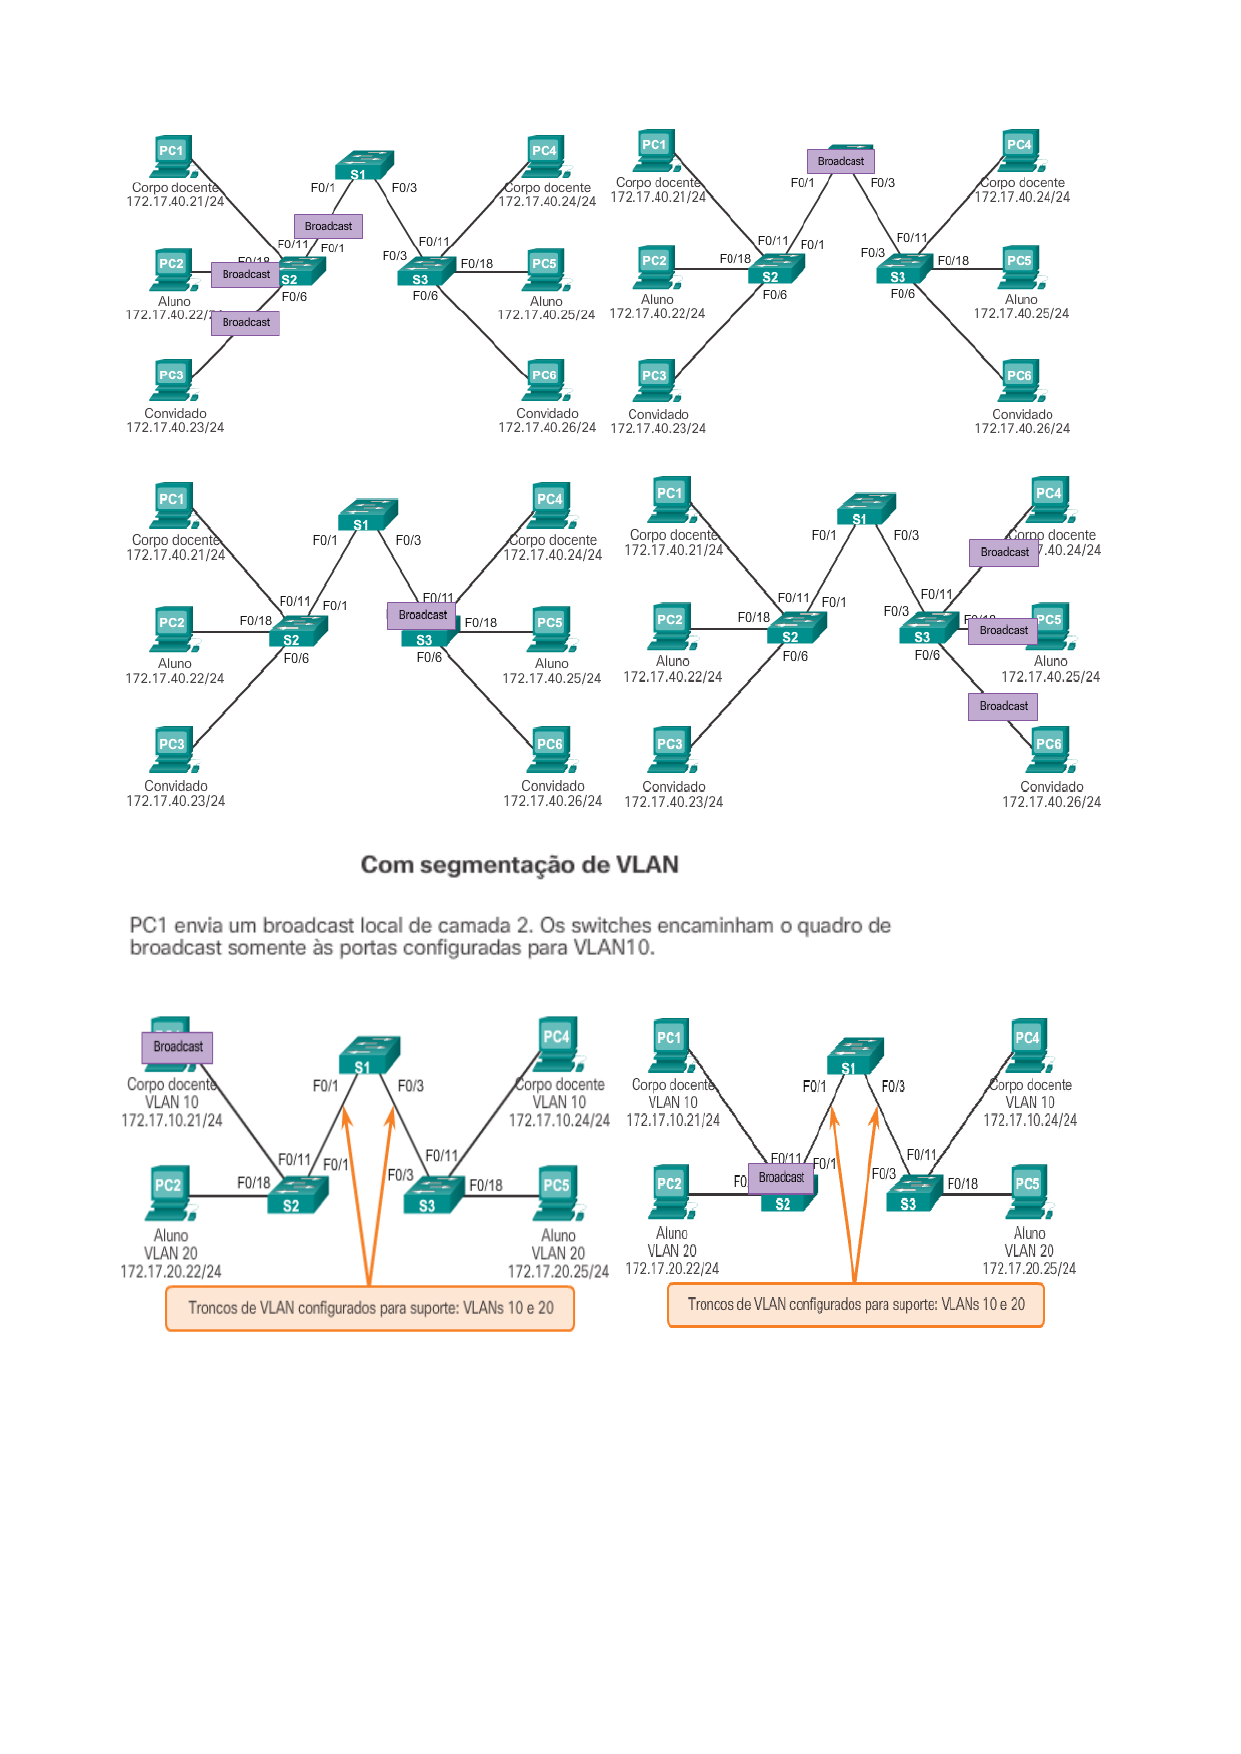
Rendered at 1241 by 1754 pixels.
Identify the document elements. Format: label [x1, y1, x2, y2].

picture [608, 118, 1073, 438]
picture [118, 471, 612, 814]
picture [118, 848, 906, 969]
picture [621, 997, 1082, 1341]
picture [617, 471, 1107, 814]
picture [118, 119, 602, 438]
picture [118, 1001, 615, 1341]
